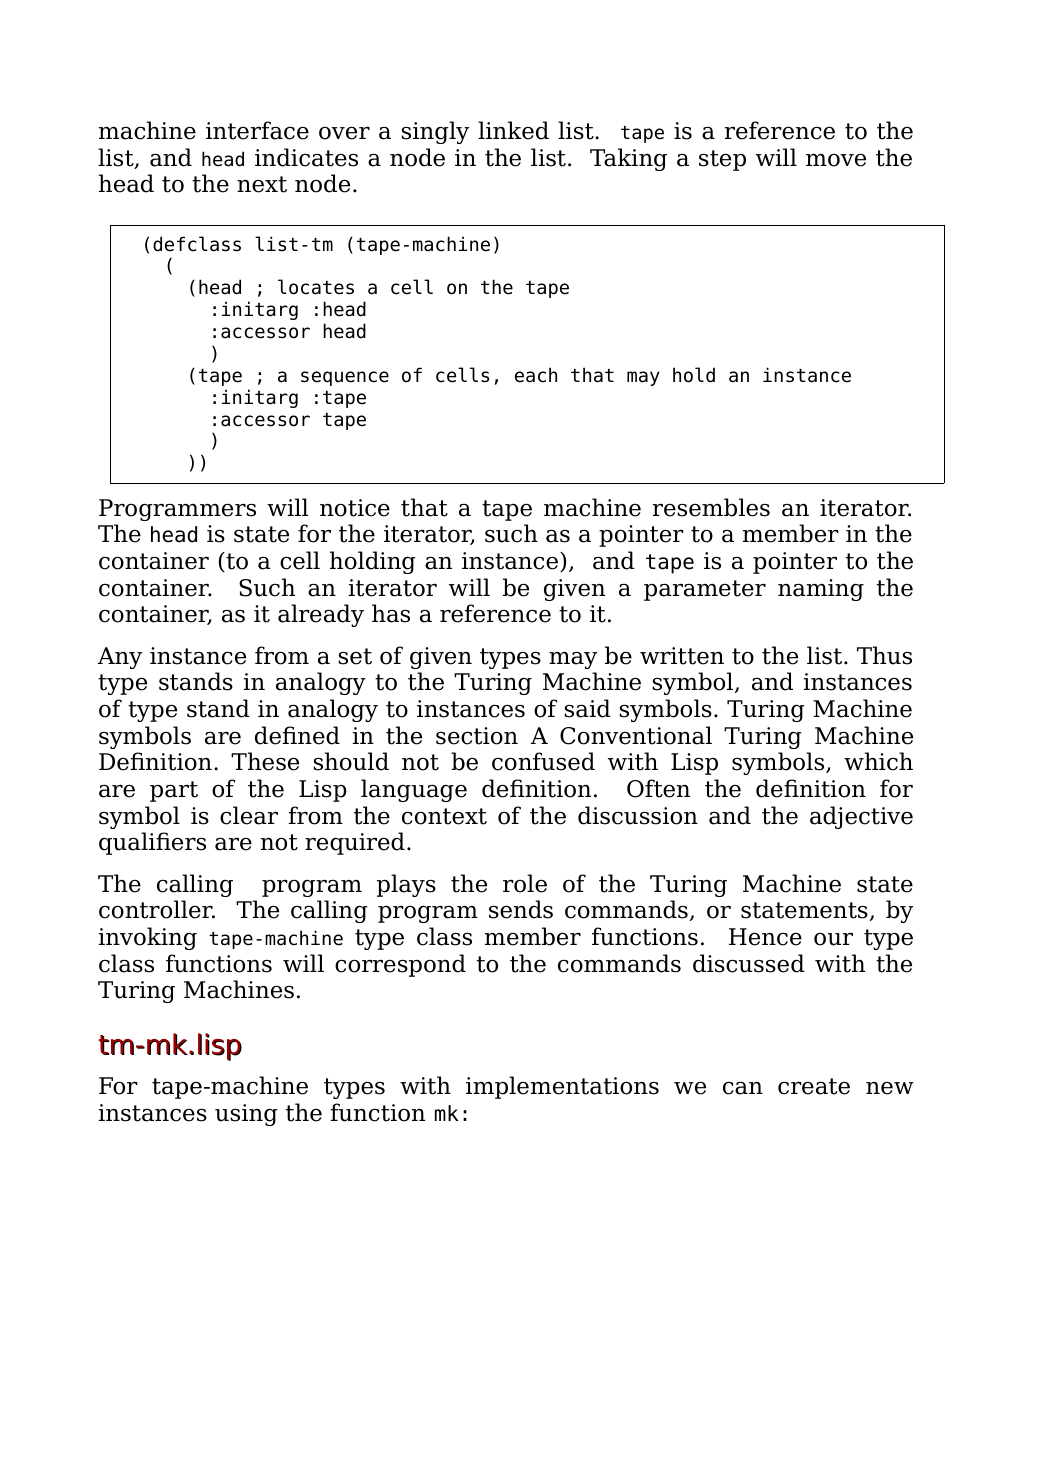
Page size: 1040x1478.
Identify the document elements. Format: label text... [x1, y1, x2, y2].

text (head ; locates a cell on the tape [119, 277, 935, 299]
text :initarg :tape [119, 387, 935, 408]
text Programmers will notice that a tape machine resembles an iterator. The head is state for the iterator, such as a pointer to a member in the container (to a cell holding an instance), and tape is a pointer to the container. Such an iterator will be given a parameter naming the container, as it already has a reference to it. [98, 213, 944, 628]
subtitle tm-mk.lisp [98, 1029, 914, 1061]
text (defclass list-tm (tape-machine) [119, 233, 935, 255]
text :initarg :head [119, 299, 935, 321]
text ) [119, 430, 935, 452]
text )) [119, 452, 935, 474]
text ( [119, 255, 935, 277]
text (tape ; a sequence of cells, each that may hold an instance [119, 365, 935, 387]
text :accessor head [119, 321, 935, 343]
text Any instance from a set of given types may be written to the list. Thus type stands in analogy to the Turing Machine symbol, and instances of type stand in analogy to instances of said symbols. Turing Machine symbols are defined in the section A Conventional Turing Machine Definition. These should not be confused with Lisp symbols, which are part of the Lisp language definition. Often the definition for symbol is clear from the context of the discussion and the adjective qualifiers are not required. [98, 643, 914, 856]
text ) [119, 343, 935, 365]
text machine interface over a singly linked list. tape is a reference to the list, and head indicates a node in the list. Taking a step will move the head to the next node. [98, 118, 914, 198]
text For tape-machine types with implementations we can create new instances using the function mk: [98, 1073, 914, 1127]
text The calling program plays the role of the Turing Machine state controller. The calling program sends commands, or statements, by invoking tape-machine type class member functions. Hence our type class functions will correspond to the commands discussed with the Turing Machines. [98, 871, 914, 1004]
text :accessor tape [119, 408, 935, 430]
